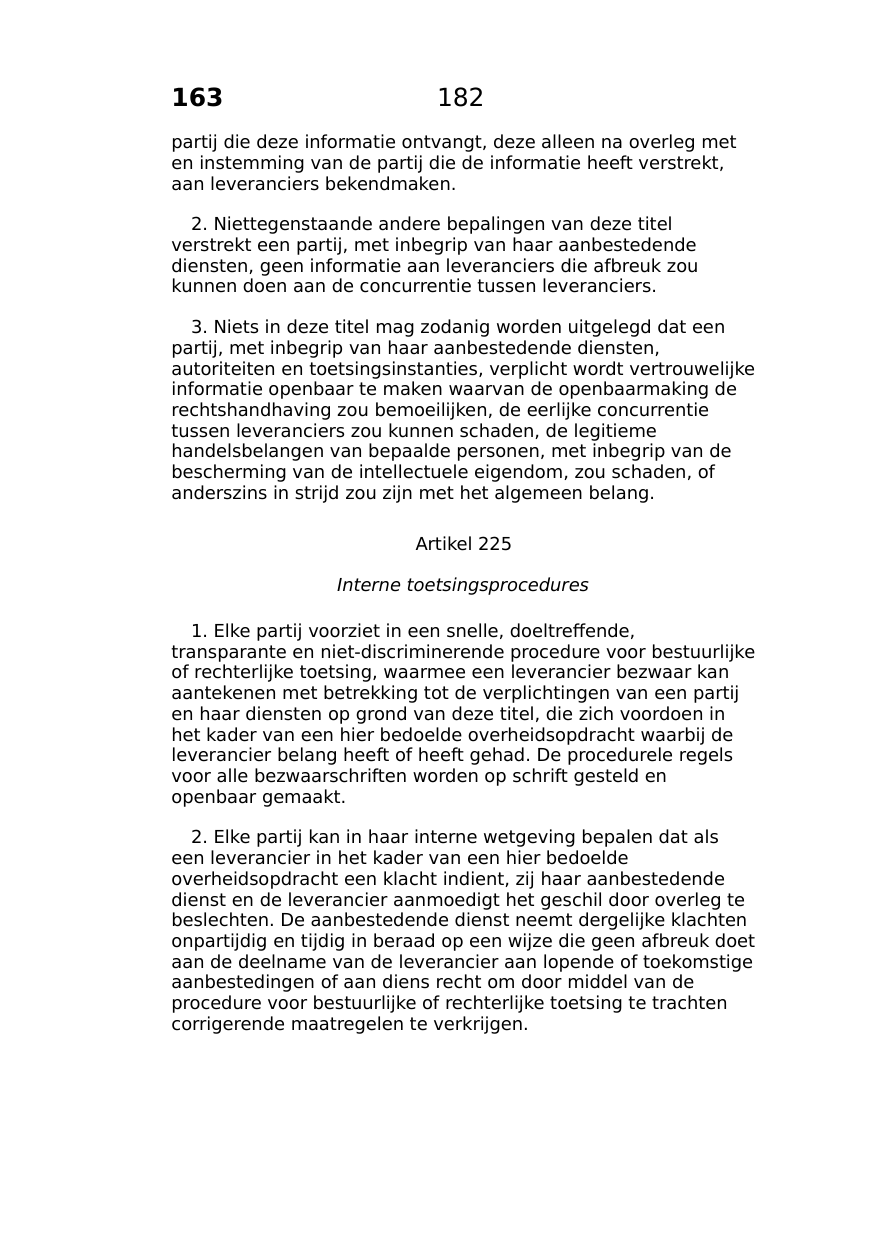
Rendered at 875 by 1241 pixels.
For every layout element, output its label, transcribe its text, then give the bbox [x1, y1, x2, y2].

text 2. Niettegenstaande andere bepalingen van deze titel verstrekt een partij, met inbegrip van haar aanbestedende diensten, geen informatie aan leveranciers die afbreuk zou kunnen doen aan de concurrentie tussen leveranciers. [171, 214, 756, 297]
text 2. Elke partij kan in haar interne wetgeving bepalen dat als een leverancier in het kader van een hier bedoelde overheidsopdracht een klacht indient, zij haar aanbestedende dienst en de leverancier aanmoedigt het geschil door overleg te beslechten. De aanbestedende dienst neemt dergelijke klachten onpartijdig en tijdig in beraad op een wijze die geen afbreuk doet aan de deelname van de leverancier aan lopende of toekomstige aanbestedingen of aan diens recht om door middel van de procedure voor bestuurlijke of rechterlijke toetsing te trachten corrigerende maatregelen te verkrijgen. [171, 827, 756, 1034]
subtitle Artikel 225 Interne toetsingsprocedures [171, 533, 756, 596]
text partij die deze informatie ontvangt, deze alleen na overleg met en instemming van de partij die de informatie heeft verstrekt, aan leveranciers bekendmaken. [171, 132, 756, 194]
text 1. Elke partij voorziet in een snelle, doeltreffende, transparante en niet-discriminerende procedure voor bestuurlijke of rechterlijke toetsing, waarmee een leverancier bezwaar kan aantekenen met betrekking tot de verplichtingen van een partij en haar diensten op grond van deze titel, die zich voordoen in het kader van een hier bedoelde overheidsopdracht waarbij de leverancier belang heeft of heeft gehad. De procedurele regels voor alle bezwaarschriften worden op schrift gesteld en openbaar gemaakt. [171, 621, 756, 807]
text 3. Niets in deze titel mag zodanig worden uitgelegd dat een partij, met inbegrip van haar aanbestedende diensten, autoriteiten en toetsingsinstanties, verplicht wordt vertrouwelijke informatie openbaar te maken waarvan de openbaarmaking de rechtshandhaving zou bemoeilijken, de eerlijke concurrentie tussen leveranciers zou kunnen schaden, de legitieme handelsbelangen van bepaalde personen, met inbegrip van de bescherming van de intellectuele eigendom, zou schaden, of anderszins in strijd zou zijn met het algemeen belang. [171, 317, 756, 503]
